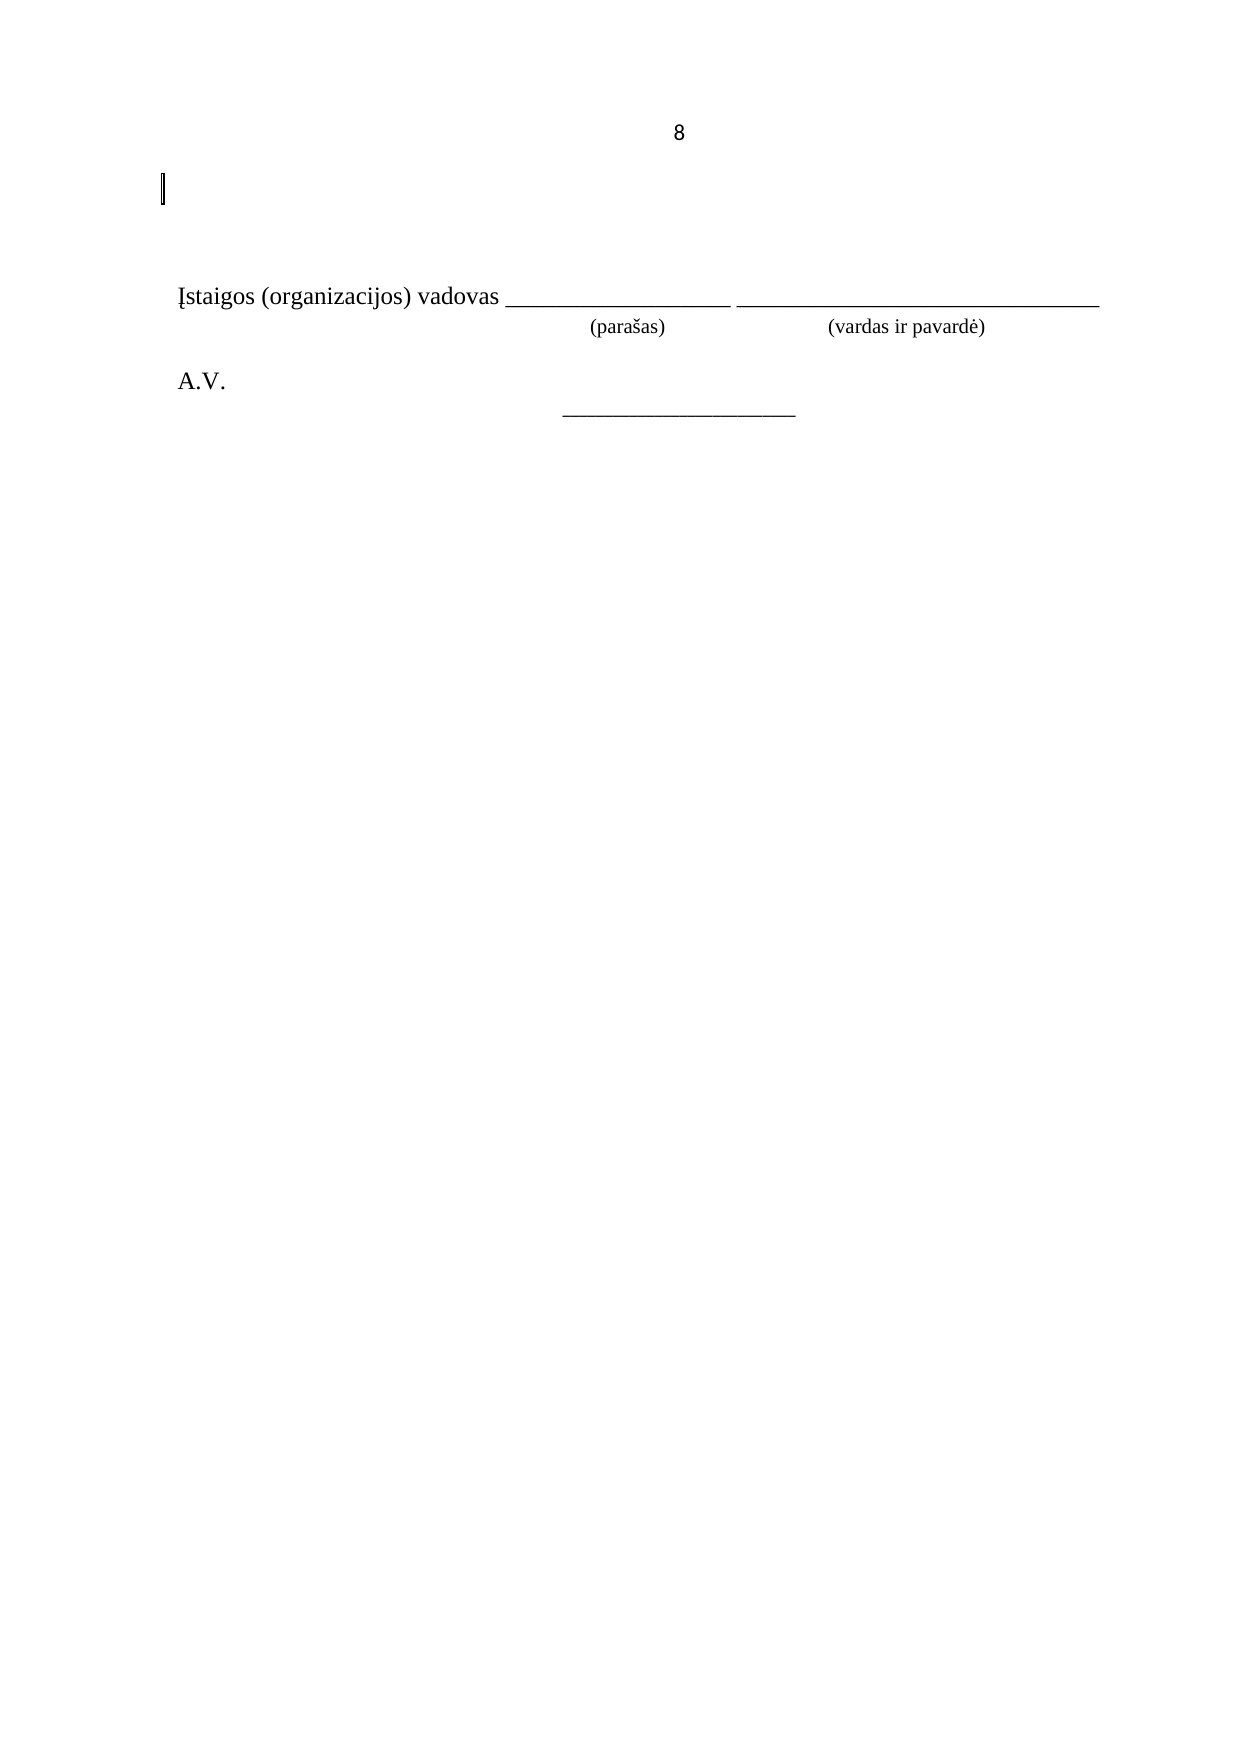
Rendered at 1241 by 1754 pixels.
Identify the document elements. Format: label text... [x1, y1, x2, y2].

text A.V. [177, 366, 1181, 394]
text (parašas) (vardas ir pavardė) [562, 310, 1181, 340]
text ____________________________ [177, 394, 1181, 420]
text Įstaigos (organizacijos) vadovas __________________ _____________________________ [177, 281, 1181, 310]
